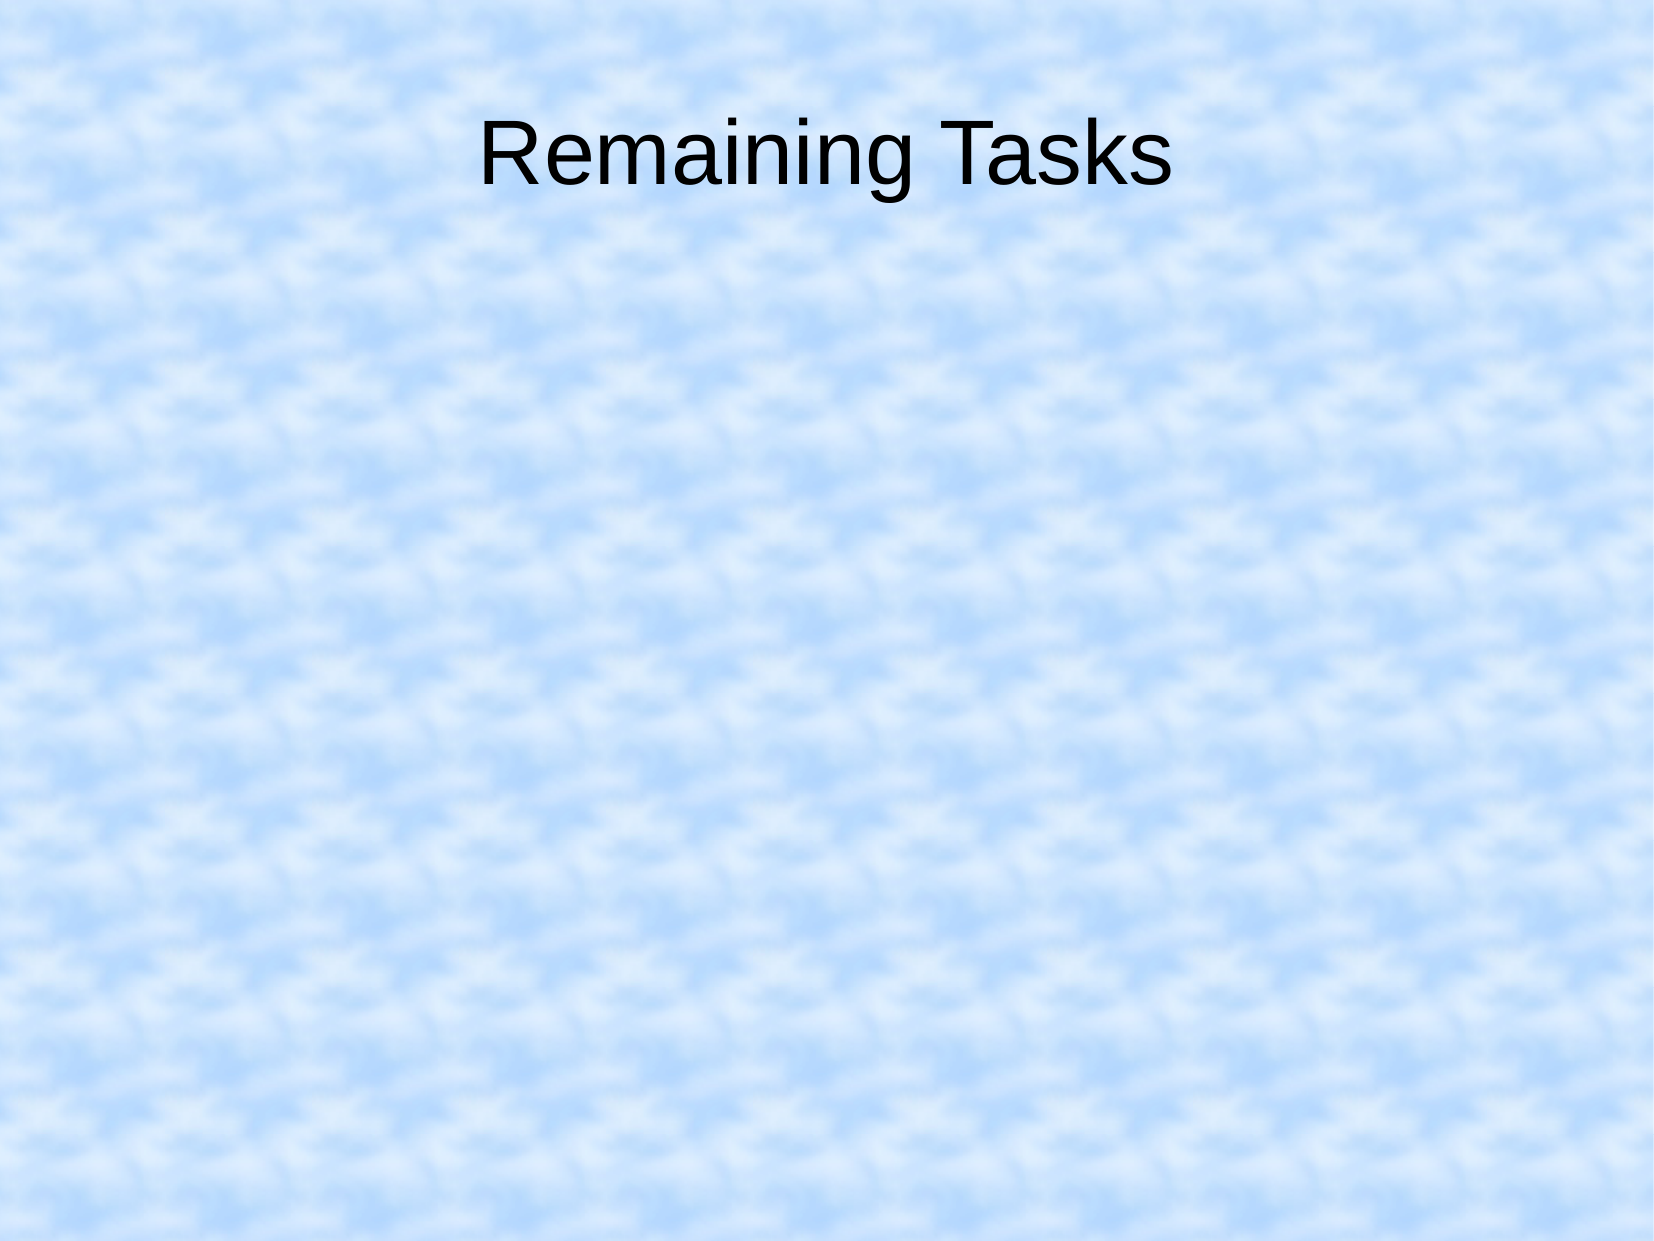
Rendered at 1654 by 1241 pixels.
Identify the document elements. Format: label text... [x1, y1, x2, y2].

title Remaining Tasks [82, 49, 1571, 257]
picture [0, 0, 1654, 1241]
